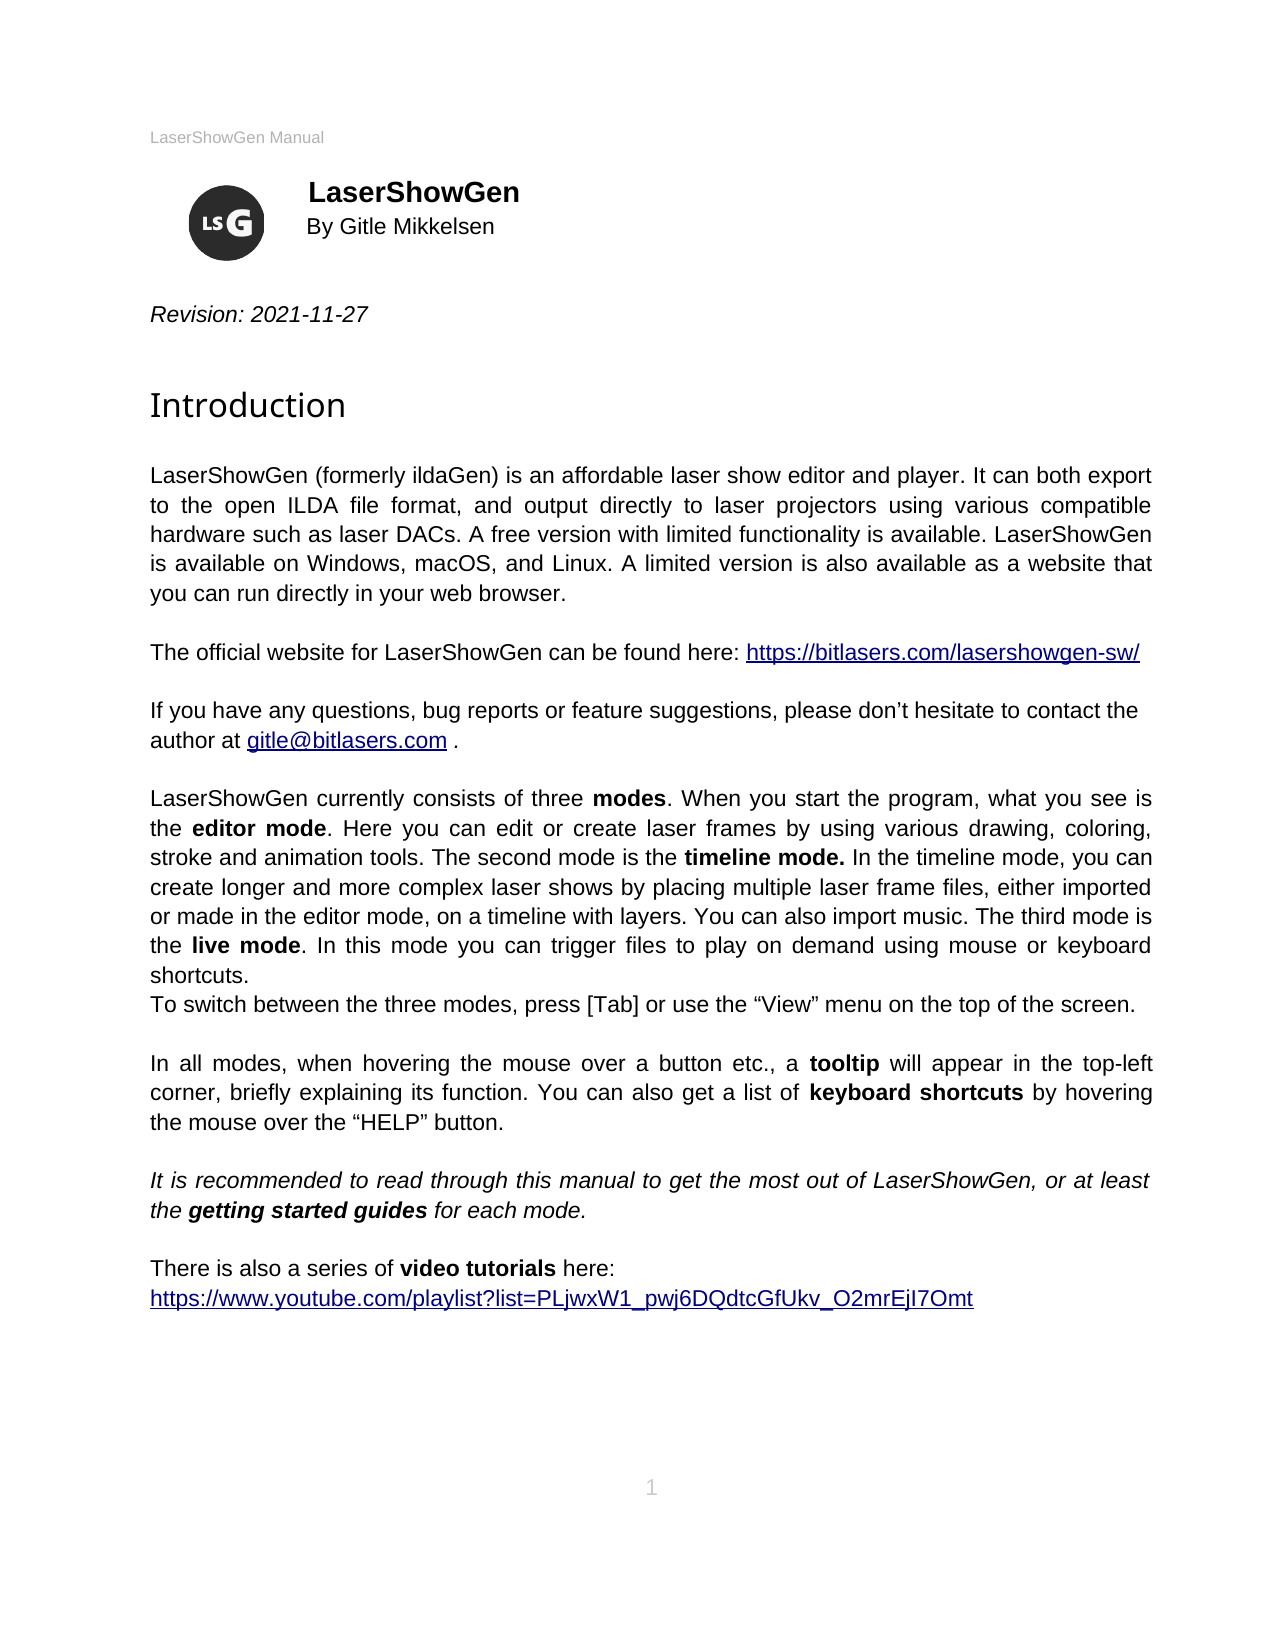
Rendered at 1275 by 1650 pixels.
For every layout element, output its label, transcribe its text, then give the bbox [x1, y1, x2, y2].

text By Gitle Mikkelsen [264, 214, 1153, 239]
text To switch between the three modes, press [Tab] or use the “View” menu on the top of the screen. [150, 992, 1153, 1017]
text LaserShowGen (formerly ildaGen) is an affordable laser show editor and player. It can both export to the open ILDA file format, and output directly to laser projectors using various compatible hardware such as laser DACs. A free version with limited functionality is available. LaserShowGen is available on Windows, macOS, and Linux. A limited version is also available as a website that you can run directly in your web browser. [150, 463, 1153, 606]
text LaserShowGen [150, 176, 1153, 209]
text It is recommended to read through this manual to get the most out of LaserShowGen, or at least the getting started guides for each mode. [150, 1168, 1153, 1223]
text If you have any questions, bug reports or feature suggestions, please don’t hesitate to contact the author at gitle@bitlasers.com . [150, 698, 1153, 753]
text [150, 214, 188, 239]
text https://www.youtube.com/playlist?list=PLjwxW1_pwj6DQdtcGfUkv_O2mrEjI7Omt [150, 1285, 1153, 1311]
text Revision: 2021-11-27 [150, 302, 1153, 327]
subtitle Introduction [150, 381, 1153, 427]
text There is also a series of video tutorials here: [150, 1256, 1153, 1282]
text The official website for LaserShowGen can be found here: https://bitlasers.com/lasershowgen-sw/ [150, 639, 1153, 665]
text LaserShowGen currently consists of three modes. When you start the program, what you see is the editor mode. Here you can edit or create laser frames by using various drawing, coloring, stroke and animation tools. The second mode is the timeline mode. In the timeline mode, you can create longer and more complex laser shows by placing multiple laser frame files, either imported or made in the editor mode, on a timeline with layers. You can also import music. The third mode is the live mode. In this mode you can trigger files to play on demand using mouse or keyboard shortcuts. [150, 786, 1153, 988]
picture [188, 185, 264, 261]
text In all modes, when hovering the mouse over a button etc., a tooltip will appear in the top-left corner, briefly explaining its function. You can also get a list of keyboard shortcuts by hovering the mouse over the “HELP” button. [150, 1050, 1153, 1135]
